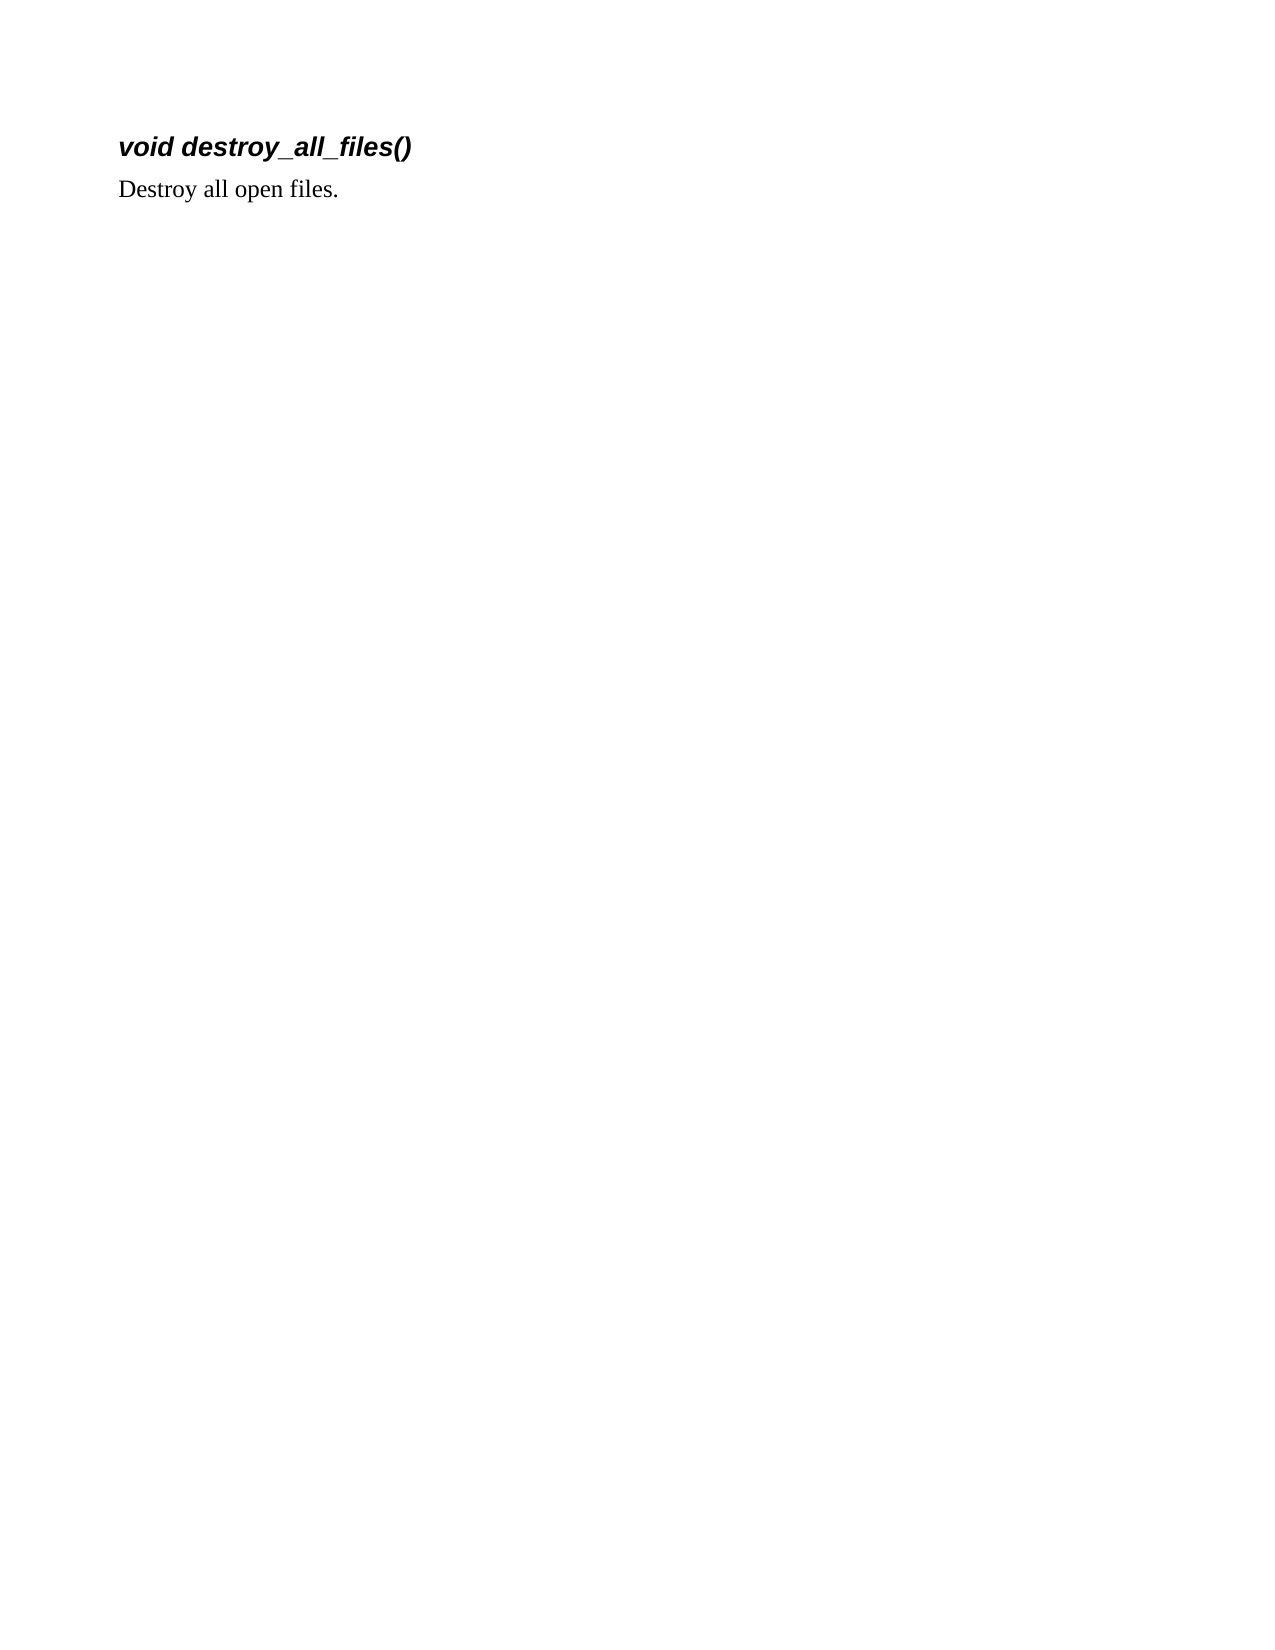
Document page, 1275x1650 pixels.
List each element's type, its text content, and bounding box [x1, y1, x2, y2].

subtitle void destroy_all_files() [118, 131, 1157, 162]
text Destroy all open files. [118, 174, 1157, 203]
